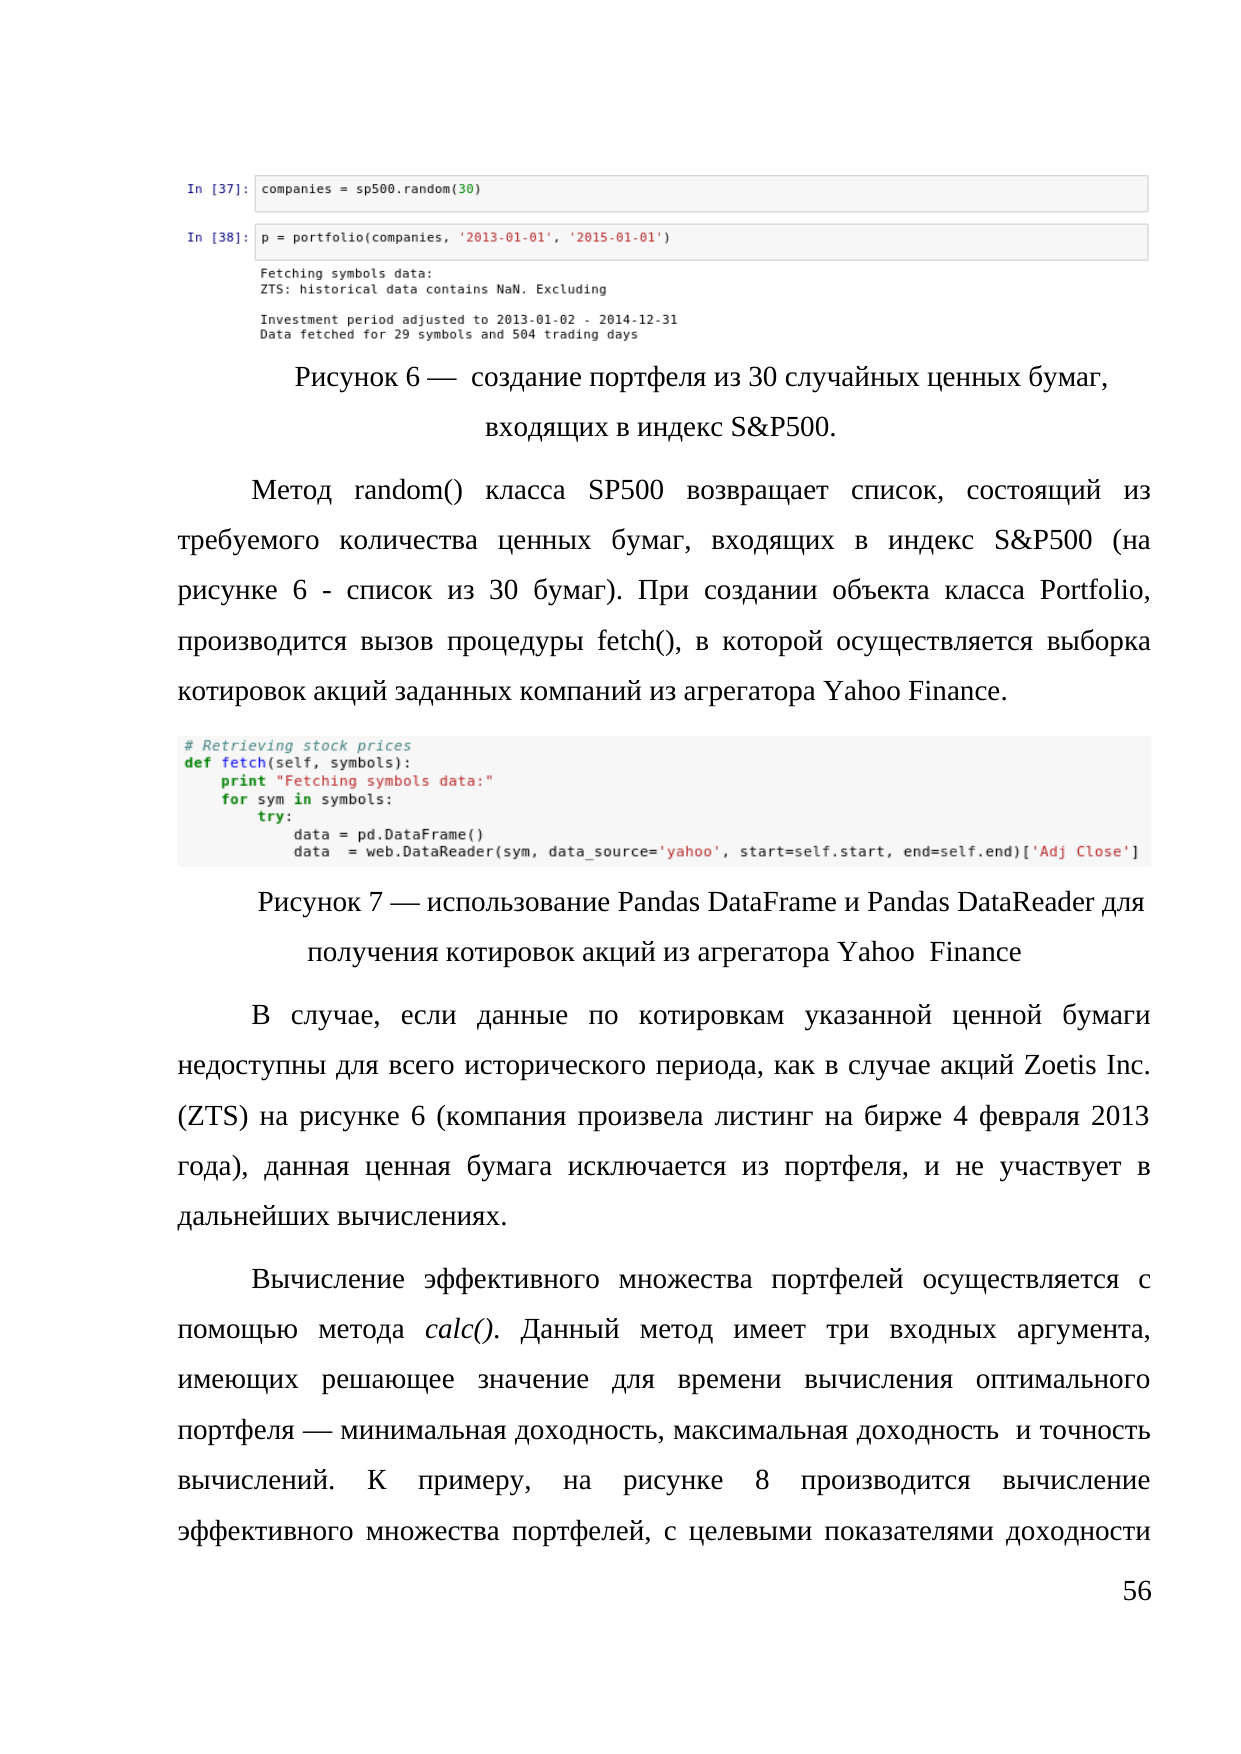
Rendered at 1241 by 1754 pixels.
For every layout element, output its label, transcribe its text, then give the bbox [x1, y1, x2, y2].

text Рисунок 6 — создание портфеля из 30 случайных ценных бумаг, входящих в индекс S&P500. [177, 342, 1152, 443]
text Метод random() класса SP500 возвращает список, состоящий из требуемого количества ценных бумаг, входящих в индекс S&P500 (на рисунке 6 - список из 30 бумаг). При создании объекта класса Portfolio, производится вызов процедуры fetch(), в которой осуществляется выборка котировок акций заданных компаний из агрегатора Yahoo Finance. [177, 472, 1152, 707]
text Рисунок 7 — использование Pandas DataFrame и Pandas DataReader для получения котировок акций из агрегатора Yahoo Finance [177, 867, 1152, 968]
picture [177, 174, 1152, 342]
text Вычисление эффективного множества портфелей осуществляется с помощью метода calc(). Данный метод имеет три входных аргумента, имеющих решающее значение для времени вычисления оптимального портфеля — минимальная доходность, максимальная доходность и точность вычислений. К примеру, на рисунке 8 производится вычисление эффективного множества портфелей, с целевыми показателями доходности [177, 1261, 1152, 1546]
picture [177, 736, 1152, 867]
text В случае, если данные по котировкам указанной ценной бумаги недоступны для всего исторического периода, как в случае акций Zoetis Inc. (ZTS) на рисунке 6 (компания произвела листинг на бирже 4 февраля 2013 года), данная ценная бумага исключается из портфеля, и не участвует в дальнейших вычислениях. [177, 997, 1152, 1232]
